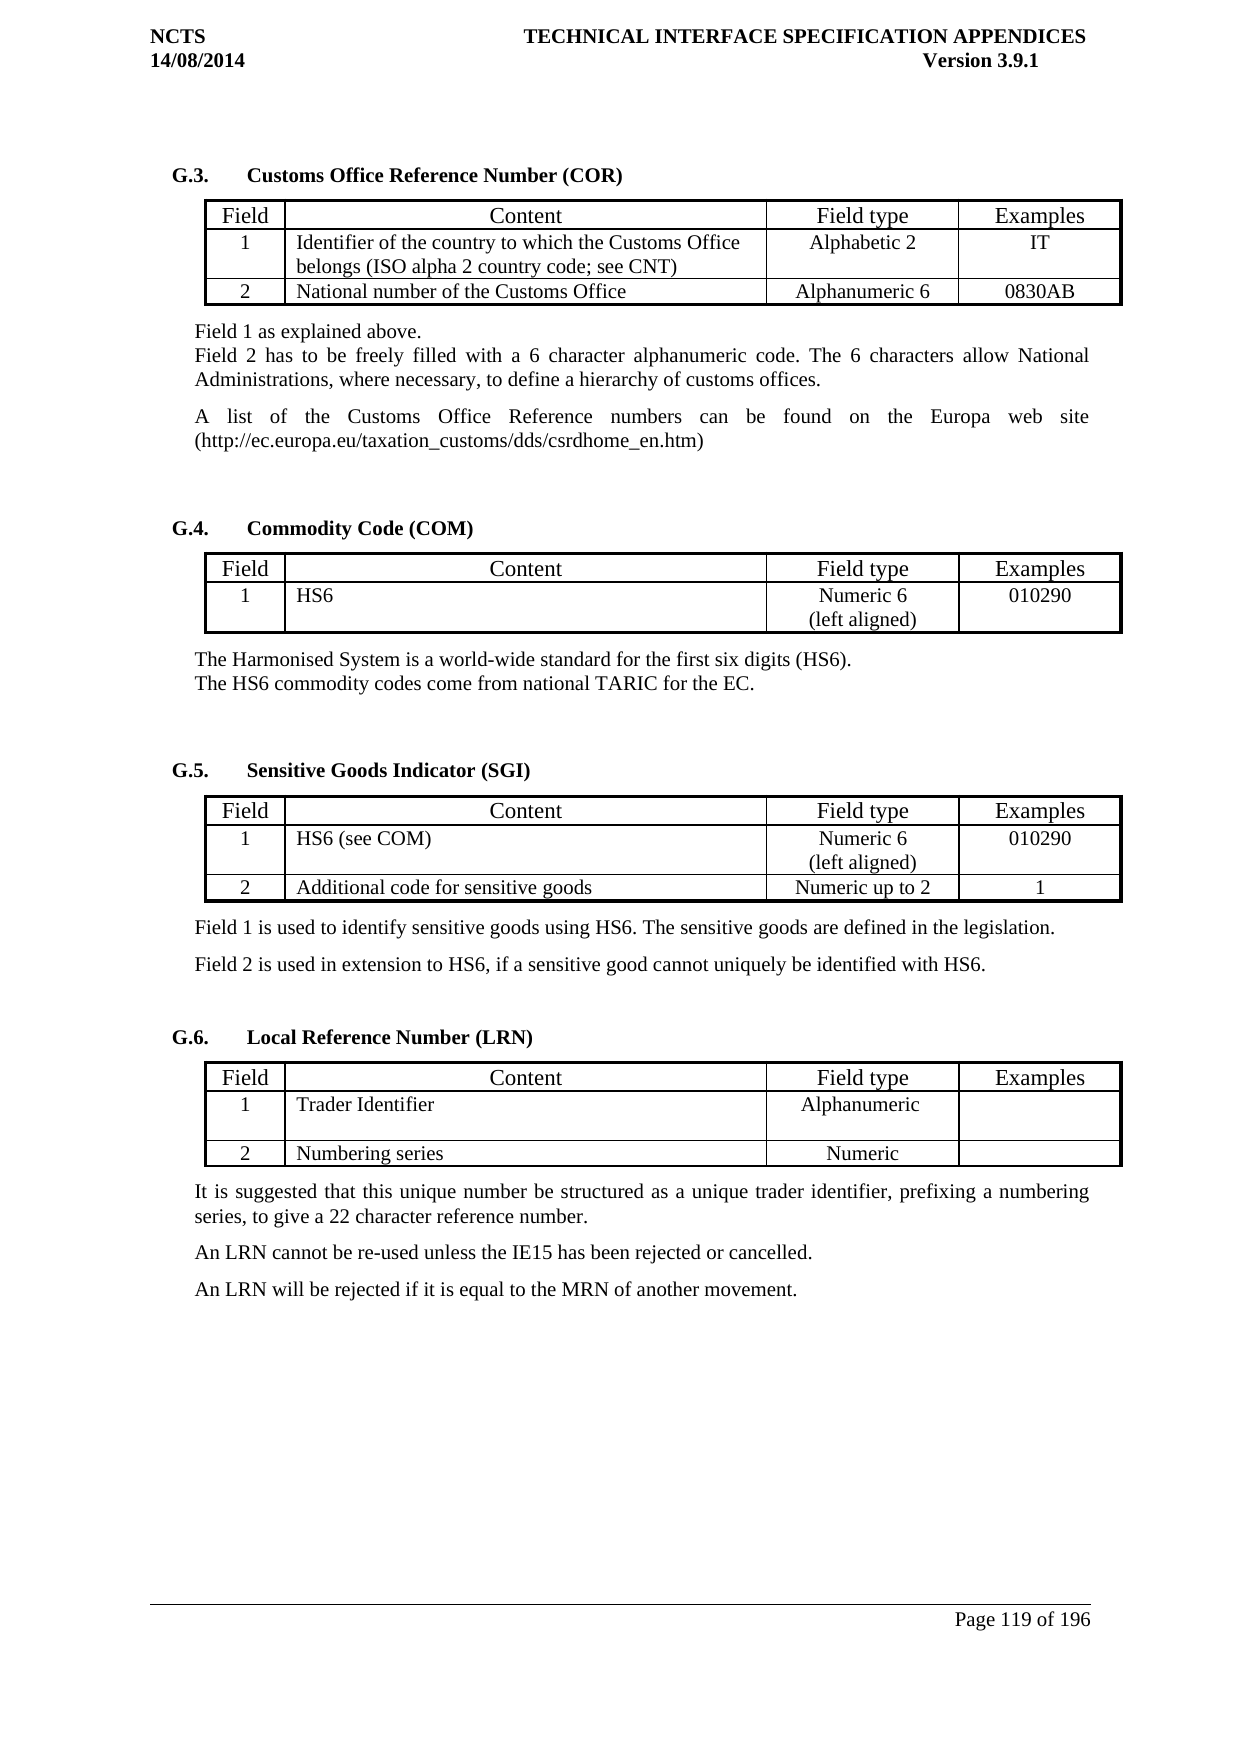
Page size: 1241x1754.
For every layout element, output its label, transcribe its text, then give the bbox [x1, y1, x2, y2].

table_header Field type [767, 1064, 958, 1090]
table_header Field [207, 1064, 284, 1090]
table_cell 010290 [960, 583, 1119, 631]
table_header Examples [959, 202, 1119, 228]
table_header Examples [960, 555, 1119, 581]
text A list of the Customs Office Reference numbers can be found on the Europa web site (http://ec.europa.eu/taxation_customs/dds/csrdhome_en.htm) [194, 404, 1091, 452]
table_header Field type [767, 202, 958, 228]
text Field 2 is used in extension to HS6, if a sensitive good cannot uniquely be identified with HS6. [194, 951, 1091, 976]
subtitle G.6. Local Reference Number (LRN) [172, 1024, 1091, 1049]
table_cell Identifier of the country to which the Customs Office belongs (ISO alpha 2 country code; see CNT) [286, 230, 766, 278]
text Field 1 as explained above. [194, 319, 1091, 343]
table_cell Trader Identifier [286, 1092, 766, 1140]
table_cell 1 [207, 583, 284, 631]
text The HS6 commodity codes come from national TARIC for the EC. [194, 671, 1091, 694]
text Field 1 is used to identify sensitive goods using HS6. The sensitive goods are defined in the legislation. [194, 915, 1091, 939]
table_cell 1 [960, 875, 1119, 899]
table_cell Numeric up to 2 [767, 875, 958, 899]
table_header Field type [767, 555, 958, 581]
subtitle G.4. Commodity Code (COM) [172, 516, 1091, 540]
table_header Examples [960, 798, 1119, 824]
table_header Content [286, 202, 766, 228]
table_header Content [286, 1064, 766, 1090]
table_cell [960, 1092, 1119, 1140]
table_cell Numeric 6 (left aligned) [767, 826, 958, 874]
table_header Field [207, 798, 284, 824]
table_cell 0830AB [959, 279, 1119, 303]
table_cell Alphanumeric [767, 1092, 958, 1140]
table_cell [960, 1141, 1119, 1165]
subtitle G.5. Sensitive Goods Indicator (SGI) [172, 758, 1091, 782]
table_header Field type [767, 798, 958, 824]
table_header Content [286, 555, 766, 581]
table_header Content [286, 798, 766, 824]
table_cell 2 [207, 279, 284, 303]
subtitle G.3. Customs Office Reference Number (COR) [172, 162, 1091, 187]
table_cell 2 [207, 1141, 284, 1165]
table_cell Numeric 6 (left aligned) [767, 583, 958, 631]
table_cell 2 [207, 875, 284, 899]
table_cell Numeric [767, 1141, 958, 1165]
table_cell HS6 [286, 583, 766, 631]
table_cell 010290 [960, 826, 1119, 874]
text It is suggested that this unique number be structured as a unique trader identifier, prefixing a numbering series, to give a 22 character reference number. [194, 1179, 1091, 1228]
table_cell Numbering series [286, 1141, 766, 1165]
table_header Field [207, 555, 284, 581]
table_cell Additional code for sensitive goods [286, 875, 766, 899]
table_cell HS6 (see COM) [286, 826, 766, 874]
table_cell 1 [207, 230, 284, 278]
table_cell 1 [207, 1092, 284, 1140]
text Field 2 has to be freely filled with a 6 character alphanumeric code. The 6 characters allow National Administrations, where necessary, to define a hierarchy of customs offices. [194, 343, 1091, 391]
table_cell 1 [207, 826, 284, 874]
table_header Field [207, 202, 284, 228]
table_cell National number of the Customs Office [286, 279, 766, 303]
table_cell Alphabetic 2 [767, 230, 958, 278]
table_header Examples [960, 1064, 1119, 1090]
text An LRN cannot be re-used unless the IE15 has been rejected or cancelled. [194, 1240, 1091, 1264]
table_cell Alphanumeric 6 [767, 279, 958, 303]
table_cell IT [959, 230, 1119, 278]
text The Harmonised System is a world-wide standard for the first six digits (HS6). [194, 646, 1091, 671]
text An LRN will be rejected if it is equal to the MRN of another movement. [194, 1277, 1091, 1301]
